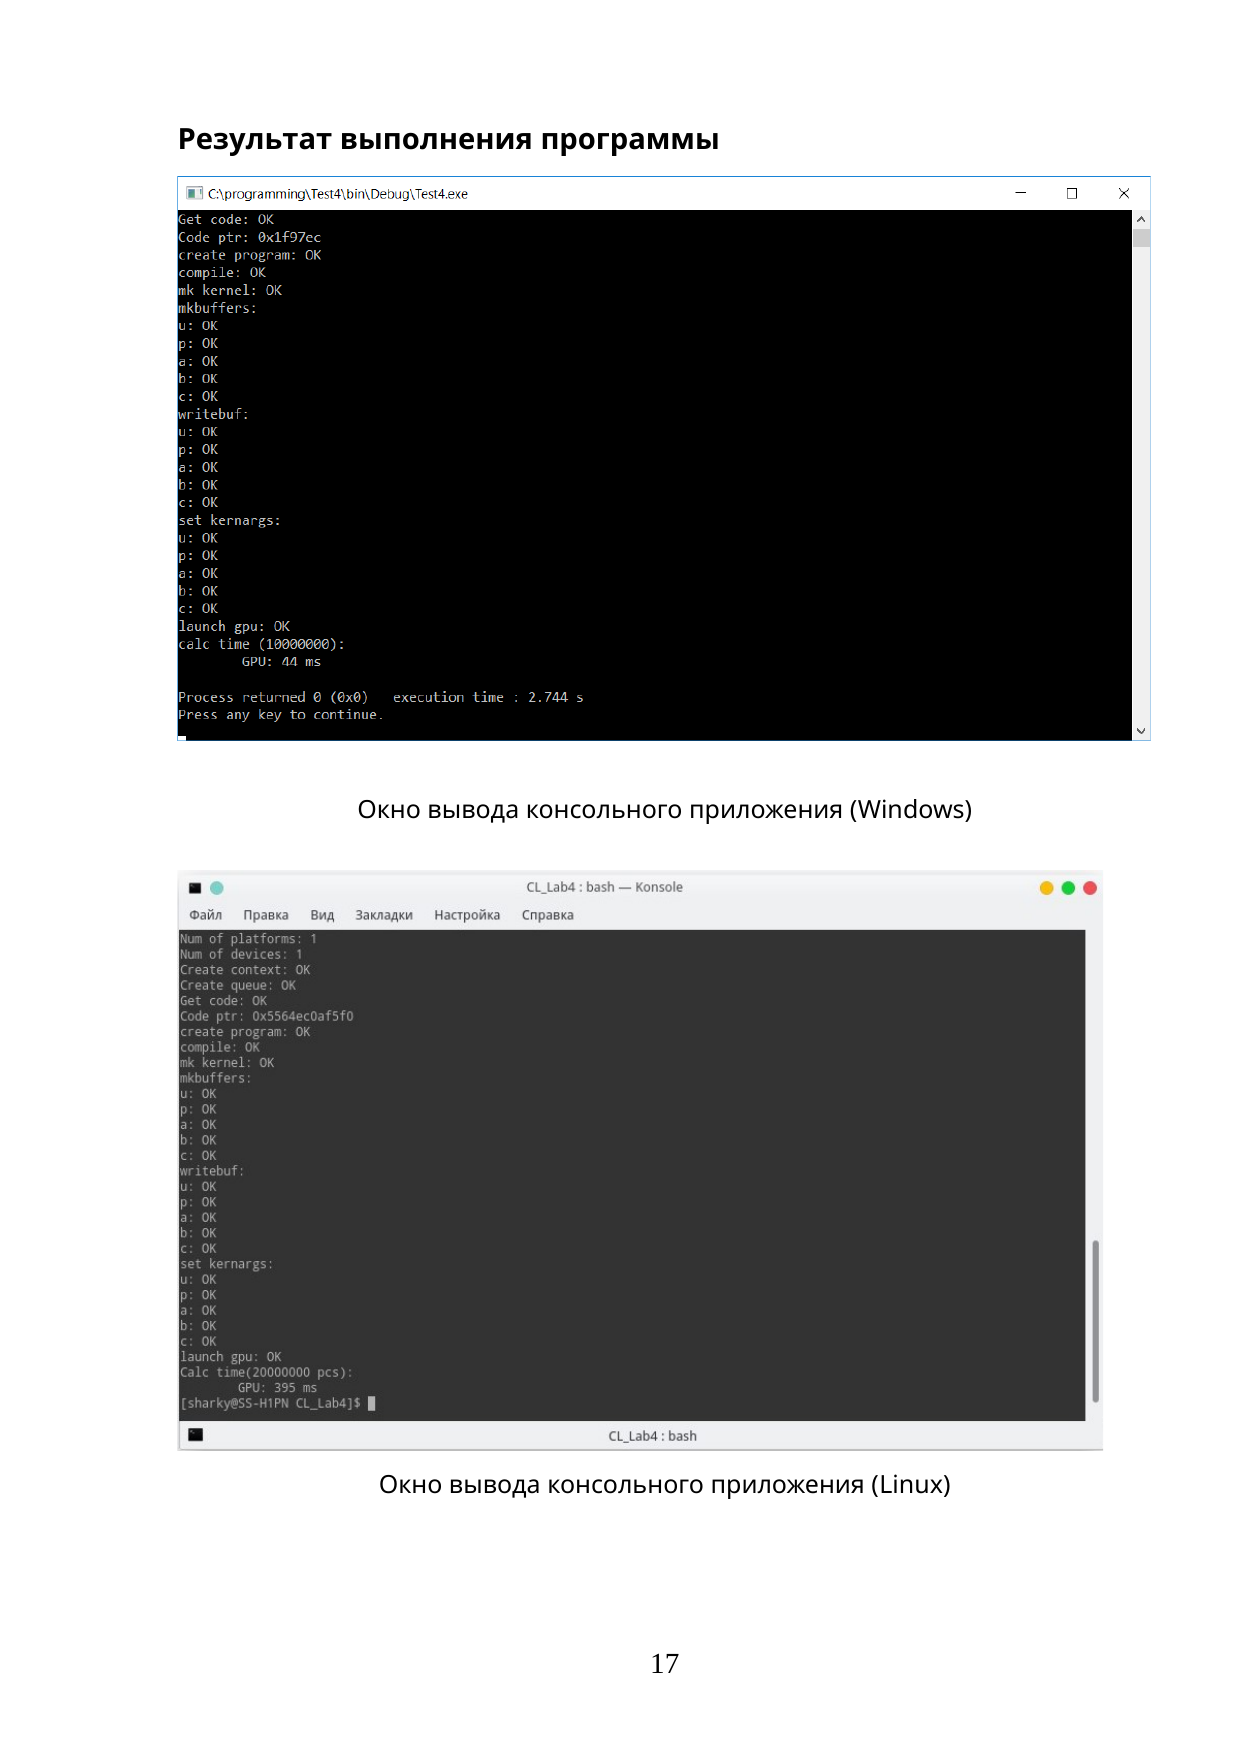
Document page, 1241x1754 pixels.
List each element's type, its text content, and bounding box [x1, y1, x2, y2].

text Окно вывода консольного приложения (Windows) [177, 792, 1152, 826]
picture [177, 870, 1104, 1451]
picture [177, 176, 1151, 741]
subtitle Результат выполнения программы [177, 118, 1152, 158]
text Окно вывода консольного приложения (Linux) [177, 1467, 1152, 1501]
